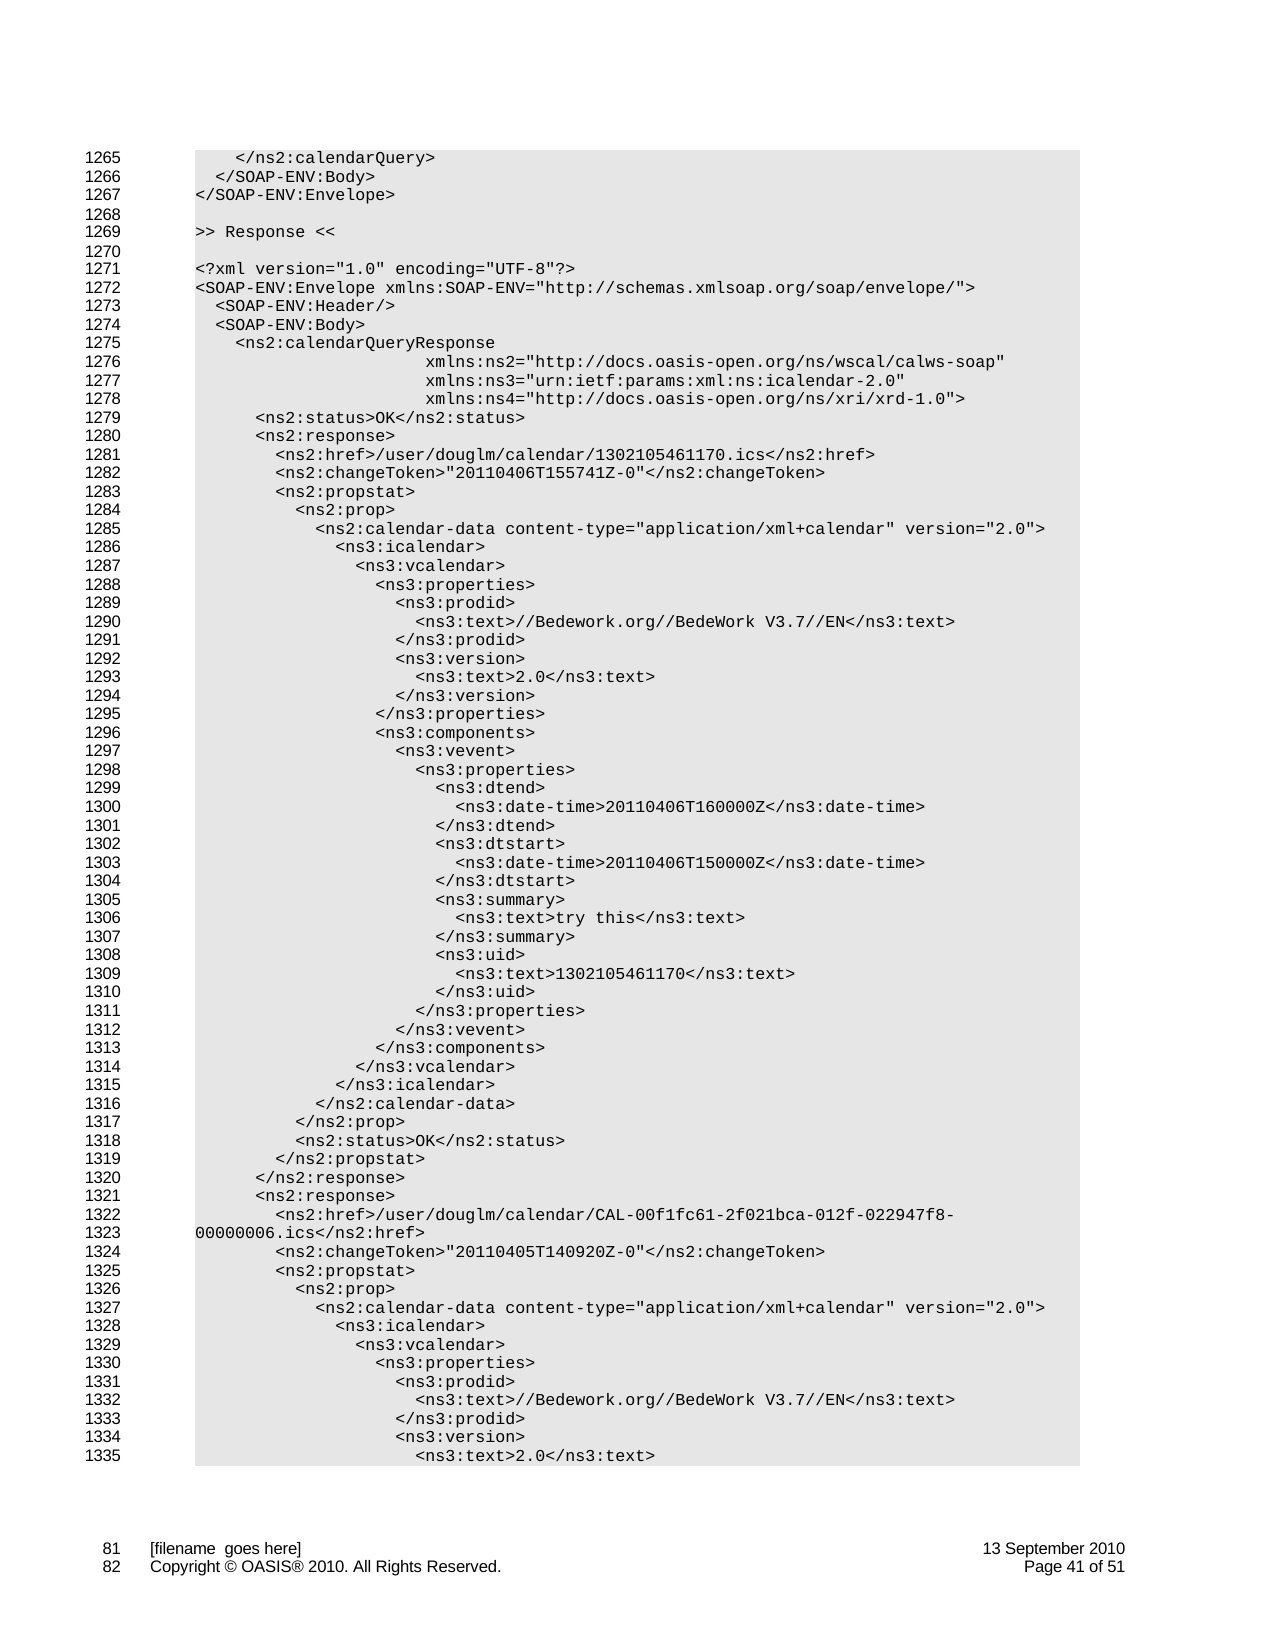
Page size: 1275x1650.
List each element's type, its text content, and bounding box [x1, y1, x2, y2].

text <ns3:dtstart> [195, 836, 1080, 854]
text <ns3:vcalendar> [195, 558, 1080, 576]
text <ns3:date-time>20110406T150000Z</ns3:date-time> [195, 854, 1080, 873]
text </ns3:properties> [195, 1003, 1080, 1021]
text <ns2:status>OK</ns2:status> [195, 1133, 1080, 1151]
text <ns2:propstat> [195, 1262, 1080, 1281]
text <SOAP-ENV:Header/> [195, 298, 1080, 317]
text <ns3:properties> [195, 1355, 1080, 1374]
text </ns2:calendar-data> [195, 1096, 1080, 1114]
text </ns3:components> [195, 1040, 1080, 1058]
text <SOAP-ENV:Envelope xmlns:SOAP-ENV="http://schemas.xmlsoap.org/soap/envelope/"> [195, 280, 1080, 298]
text </ns3:vevent> [195, 1021, 1080, 1040]
text </ns2:prop> [195, 1114, 1080, 1133]
text <ns2:href>/user/douglm/calendar/CAL-00f1fc61-2f021bca-012f-022947f8-00000006.ics</ns2:href> [195, 1207, 1080, 1244]
text </SOAP-ENV:Body> [195, 168, 1080, 187]
text <ns2:propstat> [195, 484, 1080, 502]
text </ns3:summary> [195, 929, 1080, 947]
text <ns2:status>OK</ns2:status> [195, 409, 1080, 428]
text </ns3:dtend> [195, 817, 1080, 836]
text <ns3:version> [195, 651, 1080, 669]
text </ns3:uid> [195, 984, 1080, 1003]
text <ns2:changeToken>"20110406T155741Z-0"</ns2:changeToken> [195, 465, 1080, 484]
text <ns3:dtend> [195, 780, 1080, 799]
text </ns3:properties> [195, 706, 1080, 725]
text <ns2:response> [195, 428, 1080, 447]
text </ns3:prodid> [195, 632, 1080, 651]
text xmlns:ns4="http://docs.oasis-open.org/ns/xri/xrd-1.0"> [195, 391, 1080, 409]
text <ns2:response> [195, 1188, 1080, 1207]
text <ns3:uid> [195, 947, 1080, 966]
text </ns3:dtstart> [195, 873, 1080, 892]
text >> Response << [195, 224, 1080, 243]
text <ns3:summary> [195, 892, 1080, 910]
text <ns2:calendarQueryResponse [195, 335, 1080, 354]
text </ns3:version> [195, 688, 1080, 706]
text <ns3:components> [195, 725, 1080, 743]
text </ns2:response> [195, 1170, 1080, 1188]
text <ns3:text>1302105461170</ns3:text> [195, 966, 1080, 984]
text <ns2:calendar-data content-type="application/xml+calendar" version="2.0"> [195, 1299, 1080, 1318]
text <ns2:href>/user/douglm/calendar/1302105461170.ics</ns2:href> [195, 447, 1080, 465]
text <ns3:vevent> [195, 743, 1080, 762]
text xmlns:ns3="urn:ietf:params:xml:ns:icalendar-2.0" [195, 372, 1080, 391]
text </ns3:icalendar> [195, 1077, 1080, 1096]
text <ns3:properties> [195, 576, 1080, 595]
text <ns3:version> [195, 1429, 1080, 1448]
text </ns3:vcalendar> [195, 1058, 1080, 1077]
text <ns3:icalendar> [195, 1318, 1080, 1337]
text </ns3:prodid> [195, 1411, 1080, 1429]
text xmlns:ns2="http://docs.oasis-open.org/ns/wscal/calws-soap" [195, 354, 1080, 372]
text <ns3:properties> [195, 762, 1080, 780]
text <ns2:calendar-data content-type="application/xml+calendar" version="2.0"> [195, 521, 1080, 539]
text </ns2:calendarQuery> [195, 150, 1080, 168]
text <ns3:text>//Bedework.org//BedeWork V3.7//EN</ns3:text> [195, 613, 1080, 632]
text <ns3:text>try this</ns3:text> [195, 910, 1080, 929]
text <ns3:prodid> [195, 1374, 1080, 1392]
text <ns2:changeToken>"20110405T140920Z-0"</ns2:changeToken> [195, 1244, 1080, 1262]
text <ns3:text>2.0</ns3:text> [195, 669, 1080, 688]
text <ns3:text>//Bedework.org//BedeWork V3.7//EN</ns3:text> [195, 1392, 1080, 1411]
text <SOAP-ENV:Body> [195, 317, 1080, 335]
text <ns3:prodid> [195, 595, 1080, 613]
text </SOAP-ENV:Envelope> [195, 187, 1080, 206]
text <?xml version="1.0" encoding="UTF-8"?> [195, 261, 1080, 280]
text <ns3:text>2.0</ns3:text> [195, 1448, 1080, 1466]
text <ns2:prop> [195, 1281, 1080, 1299]
text </ns2:propstat> [195, 1151, 1080, 1170]
text <ns3:vcalendar> [195, 1337, 1080, 1355]
text <ns3:icalendar> [195, 539, 1080, 558]
text <ns3:date-time>20110406T160000Z</ns3:date-time> [195, 799, 1080, 817]
text <ns2:prop> [195, 502, 1080, 521]
